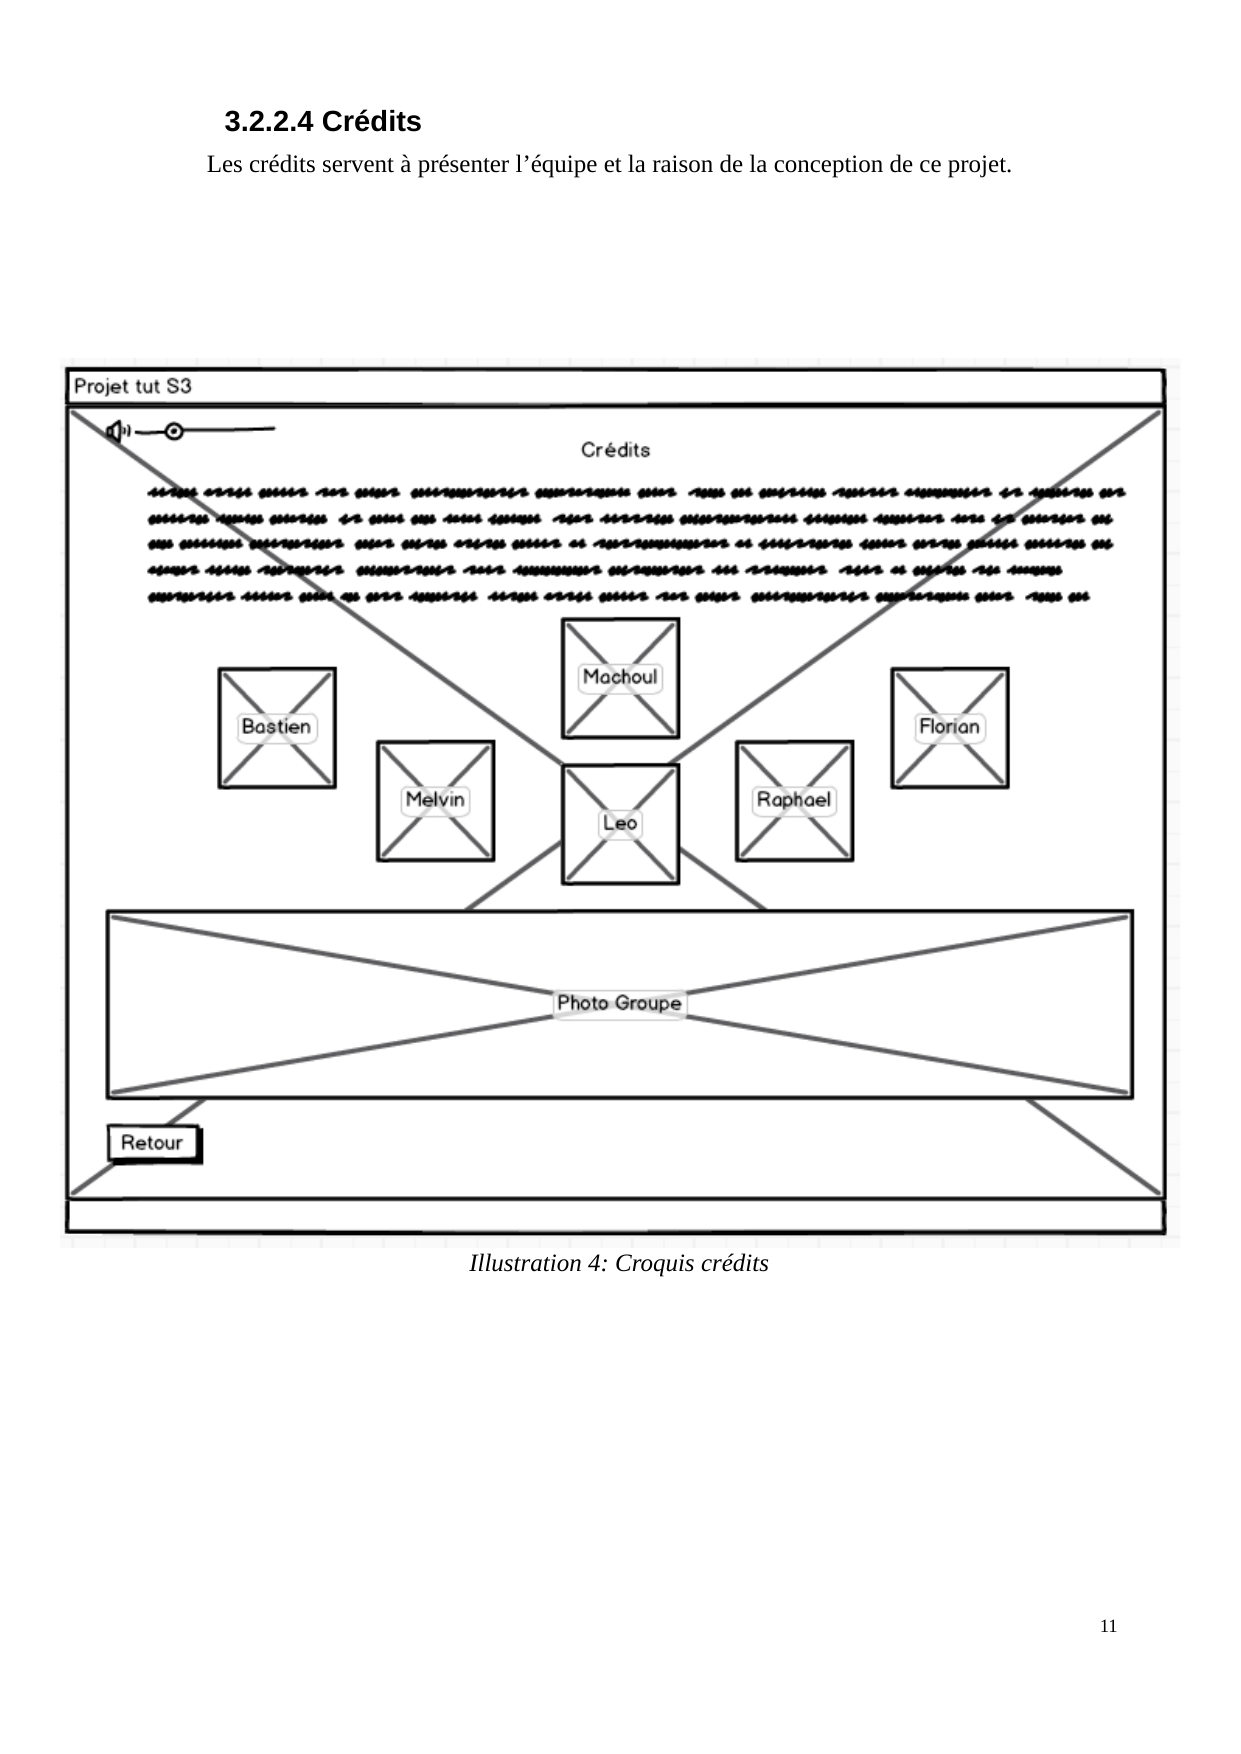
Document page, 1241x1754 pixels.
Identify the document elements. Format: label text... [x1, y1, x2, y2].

subtitle Crédits [224, 104, 1122, 137]
picture [60, 358, 1181, 1248]
text Les crédits servent à présenter l’équipe et la raison de la conception de ce projet. [118, 149, 1122, 178]
text Illustration 4: Croquis crédits [60, 1248, 1180, 1277]
